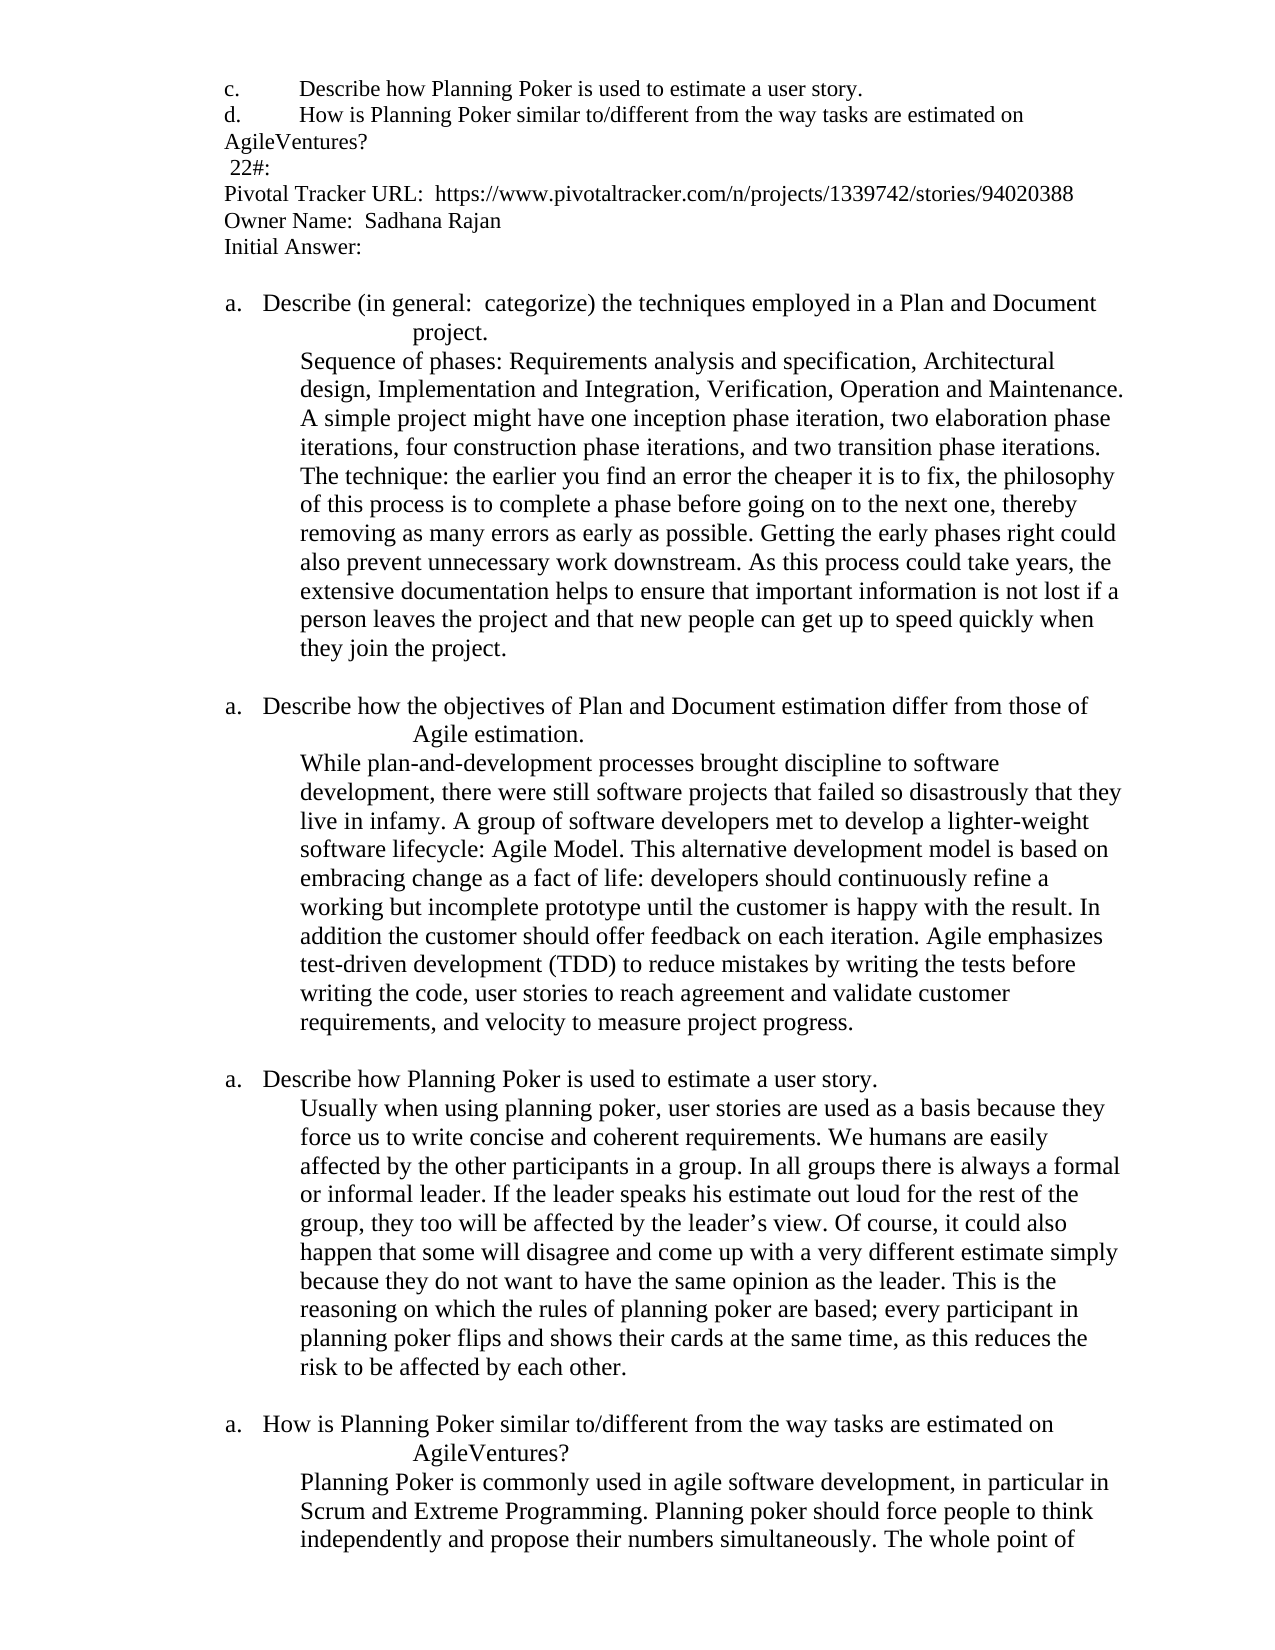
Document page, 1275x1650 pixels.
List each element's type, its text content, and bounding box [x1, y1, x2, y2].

text Owner Name: Sadhana Rajan [224, 207, 1125, 233]
text Sequence of phases: Requirements analysis and specification, Architectural design, Implementation and Integration, Verification, Operation and Maintenance. A simple project might have one inception phase iteration, two elaboration phase iterations, four construction phase iterations, and two transition phase iterations. The technique: the earlier you find an error the cheaper it is to fix, the philosophy of this process is to complete a phase before going on to the next one, thereby removing as many errors as early as possible. Getting the early phases right could also prevent unnecessary work downstream. As this process could take years, the extensive documentation helps to ensure that important information is not lost if a person leaves the project and that new people can get up to speed quickly when they join the project. [300, 346, 1125, 662]
list Describe how the objectives of Plan and Document estimation differ from those of Agile estimation. [225, 691, 1125, 748]
list How is Planning Poker similar to/different from the way tasks are estimated on AgileVentures? [225, 1409, 1125, 1467]
text d. How is Planning Poker similar to/different from the way tasks are estimated on AgileVentures? 22#: [224, 101, 1125, 180]
text While plan-and-development processes brought discipline to software development, there were still software projects that failed so disastrously that they live in infamy. A group of software developers met to develop a lighter-weight software lifecycle: Agile Model. This alternative development model is based on embracing change as a fact of life: developers should continuously refine a working but incomplete prototype until the customer is happy with the result. In addition the customer should offer feedback on each iteration. Agile emphasizes test-driven development (TDD) to reduce mistakes by writing the tests before writing the code, user stories to reach agreement and validate customer requirements, and velocity to measure project progress. [300, 748, 1125, 1036]
text Initial Answer: [224, 233, 1125, 259]
text Planning Poker is commonly used in agile software development, in particular in Scrum and Extreme Programming. Planning poker should force people to think independently and propose their numbers simultaneously. The whole point of [300, 1467, 1125, 1553]
list Describe (in general: categorize) the techniques employed in a Plan and Document project. [225, 288, 1125, 346]
list Describe how Planning Poker is used to estimate a user story. [225, 1064, 1125, 1093]
text c. Describe how Planning Poker is used to estimate a user story. [224, 75, 1125, 101]
text Pivotal Tracker URL: https://www.pivotaltracker.com/n/projects/1339742/stories/94020388 [224, 180, 1125, 207]
text Usually when using planning poker, user stories are used as a basis because they force us to write concise and coherent requirements. We humans are easily affected by the other participants in a group. In all groups there is always a formal or informal leader. If the leader speaks his estimate out loud for the rest of the group, they too will be affected by the leader’s view. Of course, it could also happen that some will disagree and come up with a very different estimate simply because they do not want to have the same opinion as the leader. This is the reasoning on which the rules of planning poker are based; every participant in planning poker flips and shows their cards at the same time, as this reduces the risk to be affected by each other. [300, 1093, 1125, 1381]
